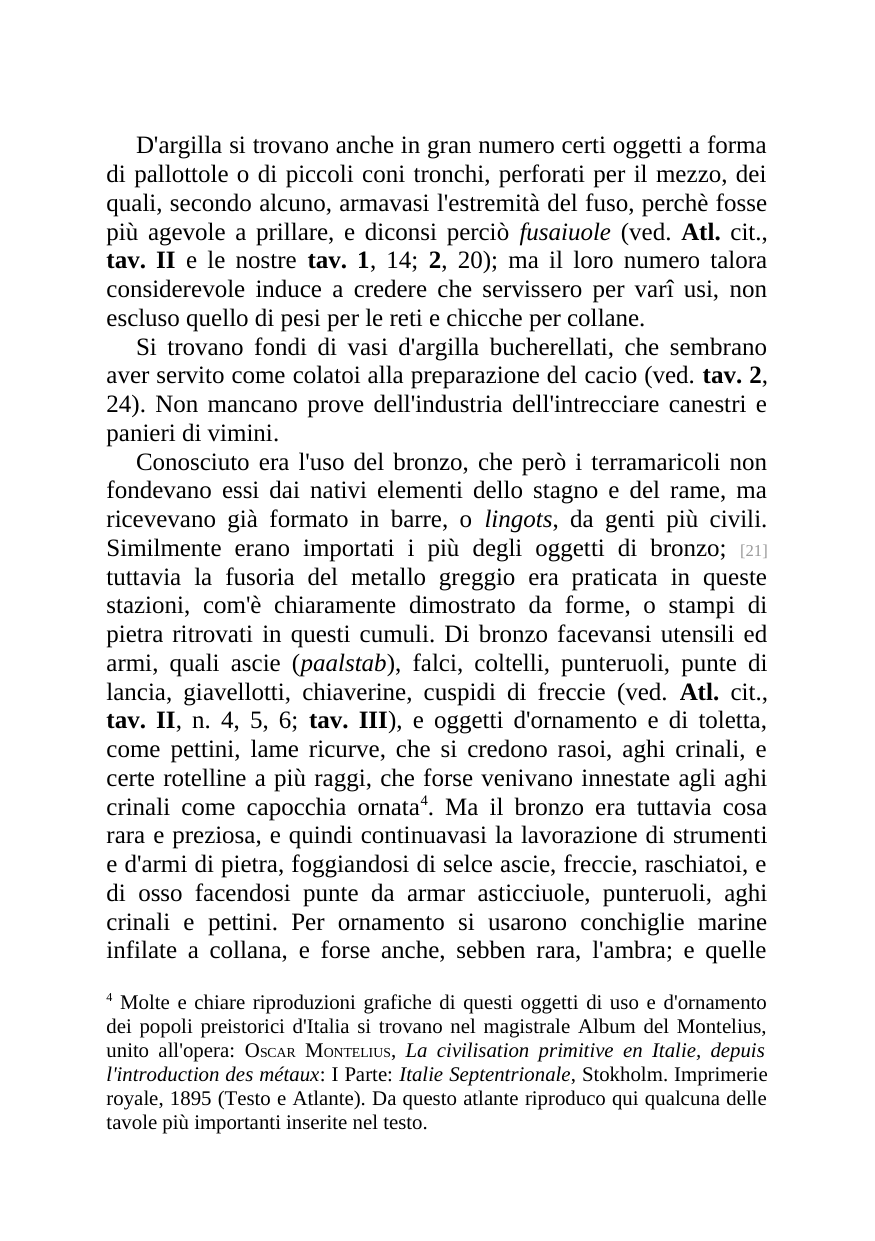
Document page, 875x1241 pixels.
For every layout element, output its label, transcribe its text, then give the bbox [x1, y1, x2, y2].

text D'argilla si trovano anche in gran numero certi oggetti a forma di pallottole o di piccoli coni tronchi, perforati per il mezzo, dei quali, secondo alcuno, armavasi l'estremità del fuso, perchè fosse più agevole a prillare, e diconsi perciò fusaiuole (ved. Atl. cit., tav. II e le nostre tav. 1, 14; 2, 20); ma il loro numero talora considerevole induce a credere che servissero per varî usi, non escluso quello di pesi per le reti e chicche per collane. [106, 130, 768, 332]
text Si trovano fondi di vasi d'argilla bucherellati, che sembrano aver servito come colatoi alla preparazione del cacio (ved. tav. 2, 24). Non mancano prove dell'industria dell'intrecciare canestri e panieri di vimini. [106, 332, 768, 447]
text Molte e chiare riproduzioni grafiche di questi oggetti di uso e d'ornamento dei popoli preistorici d'Italia si trovano nel magistrale Album del Montelius, unito all'opera: Oscar Montelius, La civilisation primitive en Italie, depuis l'introduction des métaux: I Parte: Italie Septentrionale, Stokholm. Imprimerie royale, 1895 (Testo e Atlante). Da questo atlante riproduco qui qualcuna delle tavole più importanti inserite nel testo. [106, 989, 768, 1134]
text Conosciuto era l'uso del bronzo, che però i terramaricoli non fondevano essi dai nativi elementi dello stagno e del rame, ma ricevevano già formato in barre, o lingots, da genti più civili. Similmente erano importati i più degli oggetti di bronzo; [21] tuttavia la fusoria del metallo greggio era praticata in queste stazioni, com'è chiaramente dimostrato da forme, o stampi di pietra ritrovati in questi cumuli. Di bronzo facevansi utensili ed armi, quali ascie (paalstab), falci, coltelli, punteruoli, punte di lancia, giavellotti, chiaverine, cuspidi di freccie (ved. Atl. cit., tav. II, n. 4, 5, 6; tav. III), e oggetti d'ornamento e di toletta, come pettini, lame ricurve, che si credono rasoi, aghi crinali, e certe rotelline a più raggi, che forse venivano innestate agli aghi crinali come capocchia ornata. Ma il bronzo era tuttavia cosa rara e preziosa, e quindi continuavasi la lavorazione di strumenti e d'armi di pietra, foggiandosi di selce ascie, freccie, raschiatoi, e di osso facendosi punte da armar asticciuole, punteruoli, aghi crinali e pettini. Per ornamento si usarono conchiglie marine infilate a collana, e forse anche, sebben rara, l'ambra; e quelle [106, 447, 768, 964]
